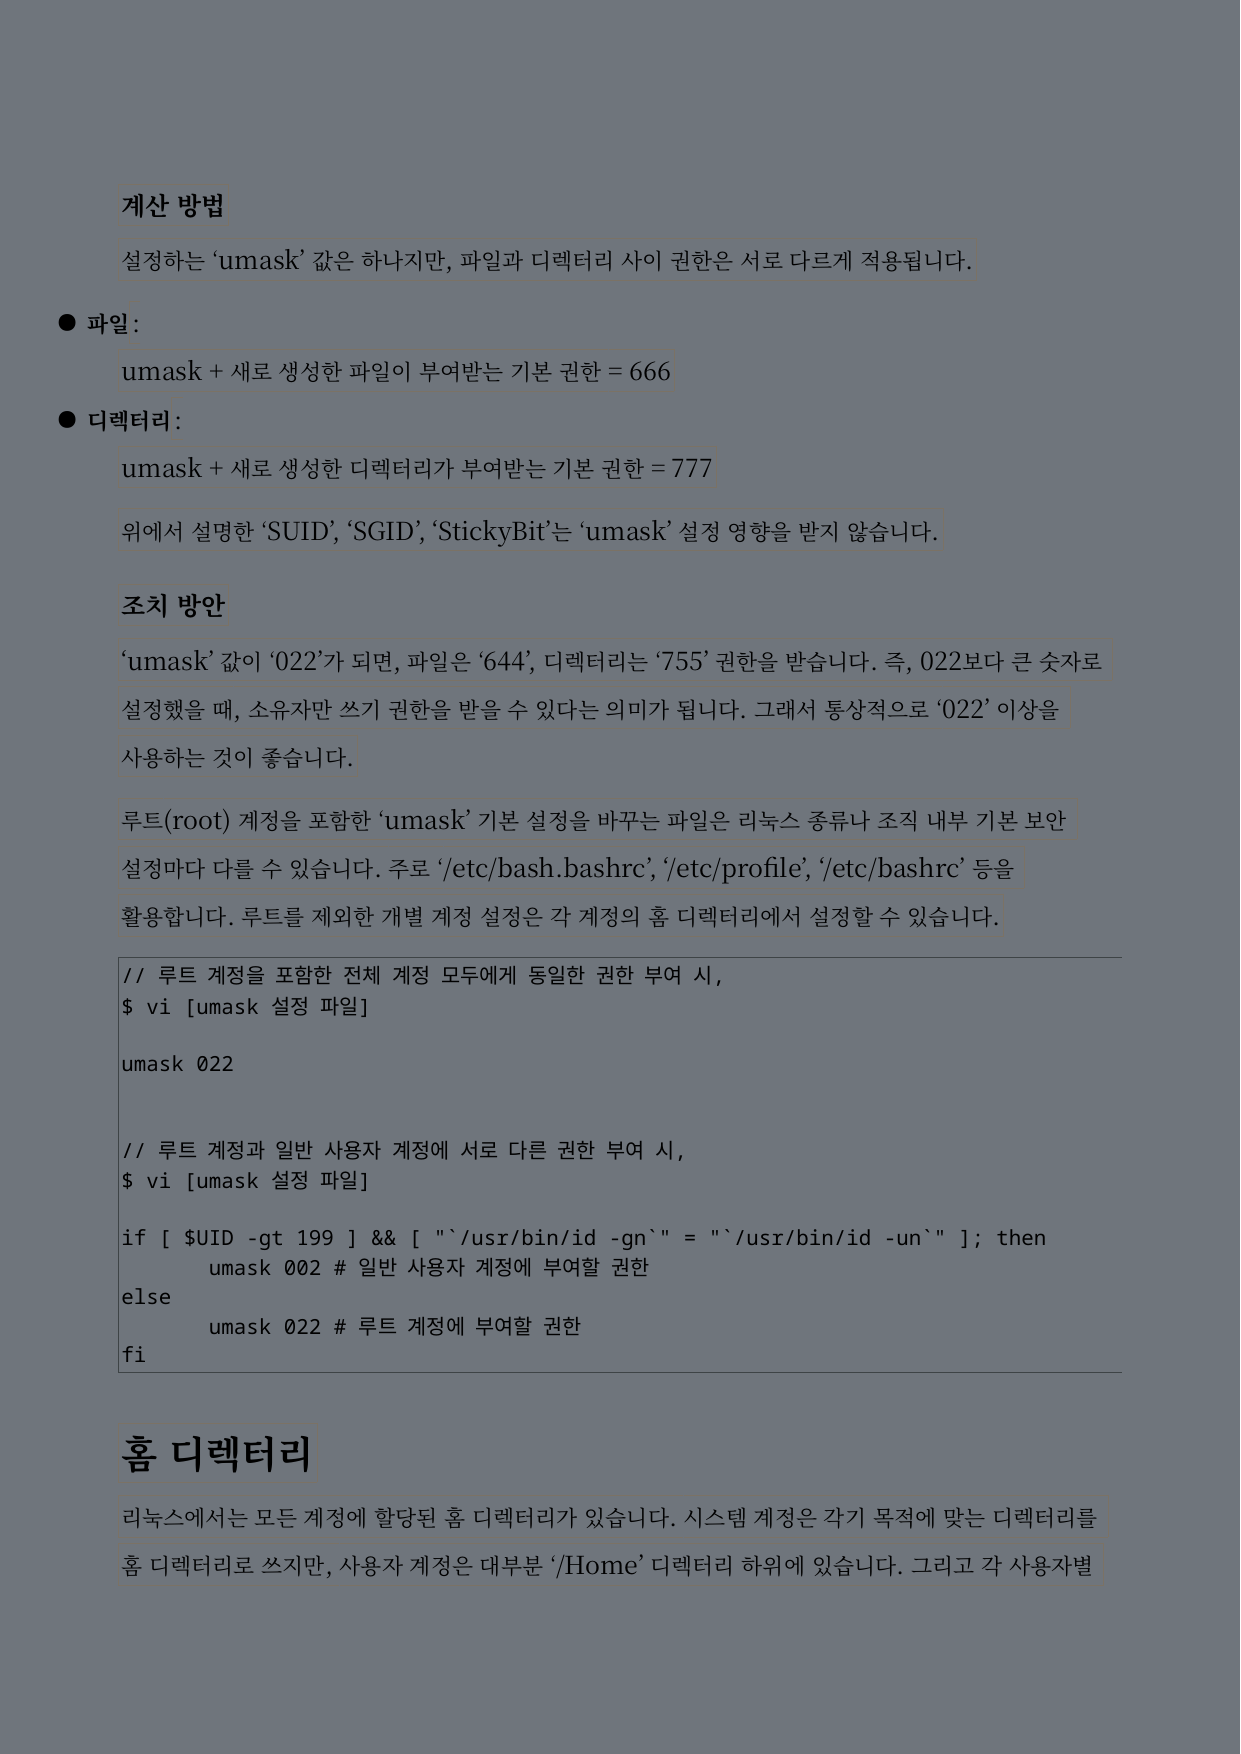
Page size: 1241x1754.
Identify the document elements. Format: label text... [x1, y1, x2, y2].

text // 루트 계정과 일반 사용자 계정에 서로 다른 권한 부여 시, [119, 1131, 1122, 1161]
text fi [119, 1338, 1122, 1372]
text 루트(root) 계정을 포함한 ‘umask’ 기본 설정을 바꾸는 파일은 리눅스 종류나 조직 내부 기본 보안 설정마다 다를 수 있습니다. 주로 ‘/etc/bash.bashrc’, ‘/etc/profile’, ‘/etc/bashrc’ 등을 활용합니다. 루트를 제외한 개별 계정 설정은 각 계정의 홈 디렉터리에서 설정할 수 있습니다. [118, 797, 1122, 936]
text umask 002 # 일반 사용자 계정에 부여할 권한 [119, 1248, 1122, 1279]
subtitle 조치 방안 [119, 585, 228, 625]
subtitle [318, 1422, 1122, 1482]
subtitle [229, 584, 1122, 626]
text 위에서 설명한 ‘SUID’, ‘SGID’, ‘StickyBit’는 ‘umask’ 설정 영향을 받지 않습니다. [119, 509, 943, 550]
text if [ $UID -gt 199 ] && [ "`/usr/bin/id -gn`" = "`/usr/bin/id -un`" ]; then [119, 1220, 1122, 1248]
subtitle 홈 디렉터리 [119, 1424, 317, 1482]
text umask 022 [119, 1046, 1122, 1077]
subtitle [229, 183, 1122, 226]
text else [119, 1279, 1122, 1307]
list 디렉터리: umask + 새로 생성한 디렉터리가 부여받는 기본 권한 = 777 [87, 397, 1106, 487]
list 파일: umask + 새로 생성한 파일이 부여받는 기본 권한 = 666 [87, 301, 1106, 391]
text ‘umask’ 값이 ‘022’가 되면, 파일은 ‘644’, 디렉터리는 ‘755’ 권한을 받습니다. 즉, 022보다 큰 숫자로 설정했을 때, 소유자만 쓰기 권한을 받을 수 있다는 의미가 됩니다. 그래서 통상적으로 ‘022’ 이상을 사용하는 것이 좋습니다. [118, 638, 1122, 777]
text 리눅스에서는 모든 계정에 할당된 홈 디렉터리가 있습니다. 시스템 계정은 각기 목적에 맞는 디렉터리를 홈 디렉터리로 쓰지만, 사용자 계정은 대부분 ‘/Home’ 디렉터리 하위에 있습니다. 그리고 각 사용자별 [118, 1495, 1122, 1585]
text $ vi [umask 설정 파일] [119, 987, 1122, 1020]
subtitle 계산 방법 [119, 185, 228, 225]
text // 루트 계정을 포함한 전체 계정 모두에게 동일한 권한 부여 시, [119, 958, 1122, 987]
text umask 022 # 루트 계정에 부여할 권한 [119, 1307, 1122, 1338]
text 설정하는 ‘umask’ 값은 하나지만, 파일과 디렉터리 사이 권한은 서로 다르게 적용됩니다. [119, 239, 976, 280]
text $ vi [umask 설정 파일] [119, 1161, 1122, 1195]
text [977, 238, 1122, 280]
text [944, 508, 1122, 550]
